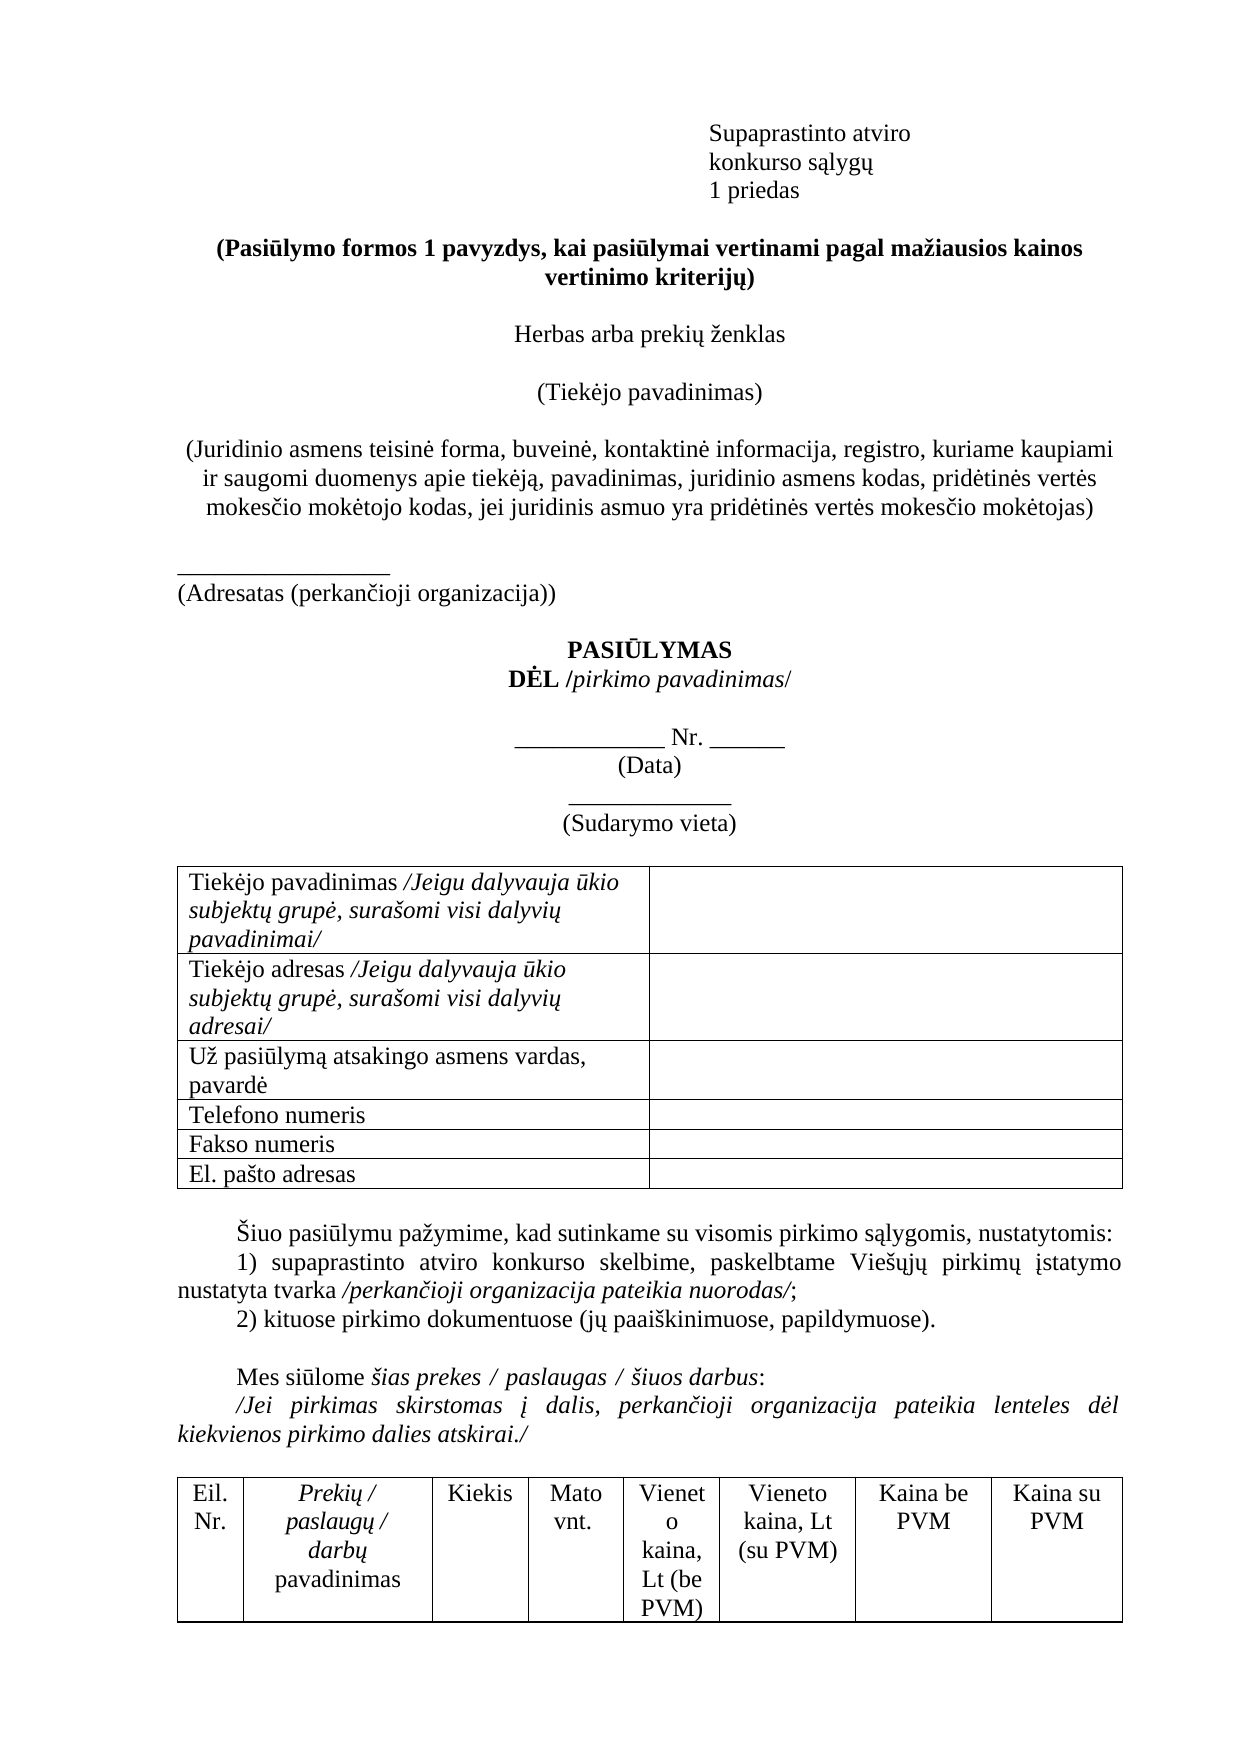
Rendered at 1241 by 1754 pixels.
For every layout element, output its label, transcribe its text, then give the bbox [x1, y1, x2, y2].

text Mes siūlome šias prekes / paslaugas / šiuos darbus: [177, 1362, 1122, 1390]
table_header Prekių / paslaugų / darbų pavadinimas [244, 1478, 432, 1621]
table_cell Tiekėjo adresas /Jeigu dalyvauja ūkio subjektų grupė, surašomi visi dalyvių adresai/ [178, 954, 649, 1040]
table_cell [650, 1041, 1122, 1099]
table_header [650, 867, 1122, 953]
table_cell Telefono numeris [178, 1100, 649, 1128]
text DĖL /pirkimo pavadinimas/ [177, 664, 1122, 693]
table_header Eil. Nr. [178, 1478, 243, 1621]
table_header Tiekėjo pavadinimas /Jeigu dalyvauja ūkio subjektų grupė, surašomi visi dalyvių pavadinimai/ [178, 867, 649, 953]
text /Jei pirkimas skirstomas į dalis, perkančioji organizacija pateikia lenteles dėl kiekvienos pirkimo dalies atskirai./ [177, 1390, 1122, 1448]
table_cell El. pašto adresas [178, 1159, 649, 1188]
text Herbas arba prekių ženklas [177, 319, 1122, 348]
text ____________ Nr. ______ [177, 722, 1122, 751]
table_header Kiekis [433, 1478, 528, 1621]
table_cell [650, 1130, 1122, 1158]
text (Data) [177, 751, 1122, 779]
table_cell [650, 1100, 1122, 1128]
text 1) supaprastinto atviro konkurso skelbime, paskelbtame Viešųjų pirkimų įstatymo nustatyta tvarka /perkančioji organizacija pateikia nuorodas/; [177, 1247, 1122, 1304]
table_header Mato vnt. [529, 1478, 623, 1621]
text 1 priedas [709, 176, 1122, 204]
text (Adresatas (perkančioji organizacija)) [177, 578, 1122, 607]
text konkurso sąlygų [709, 147, 1122, 176]
text PASIŪLYMAS [177, 636, 1122, 664]
text 2) kituose pirkimo dokumentuose (jų paaiškinimuose, papildymuose). [177, 1304, 1122, 1333]
text (Juridinio asmens teisinė forma, buveinė, kontaktinė informacija, registro, kuriame kaupiami ir saugomi duomenys apie tiekėją, pavadinimas, juridinio asmens kodas, pridėtinės vertės mokesčio mokėtojo kodas, jei juridinis asmuo yra pridėtinės vertės mokesčio mokėtojas) [177, 434, 1122, 521]
text _____________ [177, 779, 1122, 808]
text (Sudarymo vieta) [177, 808, 1122, 837]
text _________________ [177, 549, 1122, 578]
table_header Vieneto kaina, Lt (su PVM) [720, 1478, 855, 1621]
table_header Kaina be PVM [856, 1478, 991, 1621]
text Šiuo pasiūlymu pažymime, kad sutinkame su visomis pirkimo sąlygomis, nustatytomis: [177, 1218, 1122, 1247]
table_header Kaina su PVM [992, 1478, 1122, 1621]
table_cell Už pasiūlymą atsakingo asmens vardas, pavardė [178, 1041, 649, 1099]
text Supaprastinto atviro [709, 118, 1122, 147]
table_cell [650, 954, 1122, 1040]
table_cell [650, 1159, 1122, 1188]
table_header Vieneto kaina, Lt (be PVM) [624, 1478, 719, 1621]
text (Pasiūlymo formos 1 pavyzdys, kai pasiūlymai vertinami pagal mažiausios kainos vertinimo kriterijų) [177, 233, 1122, 291]
text (Tiekėjo pavadinimas) [177, 377, 1122, 406]
table_cell Fakso numeris [178, 1130, 649, 1158]
